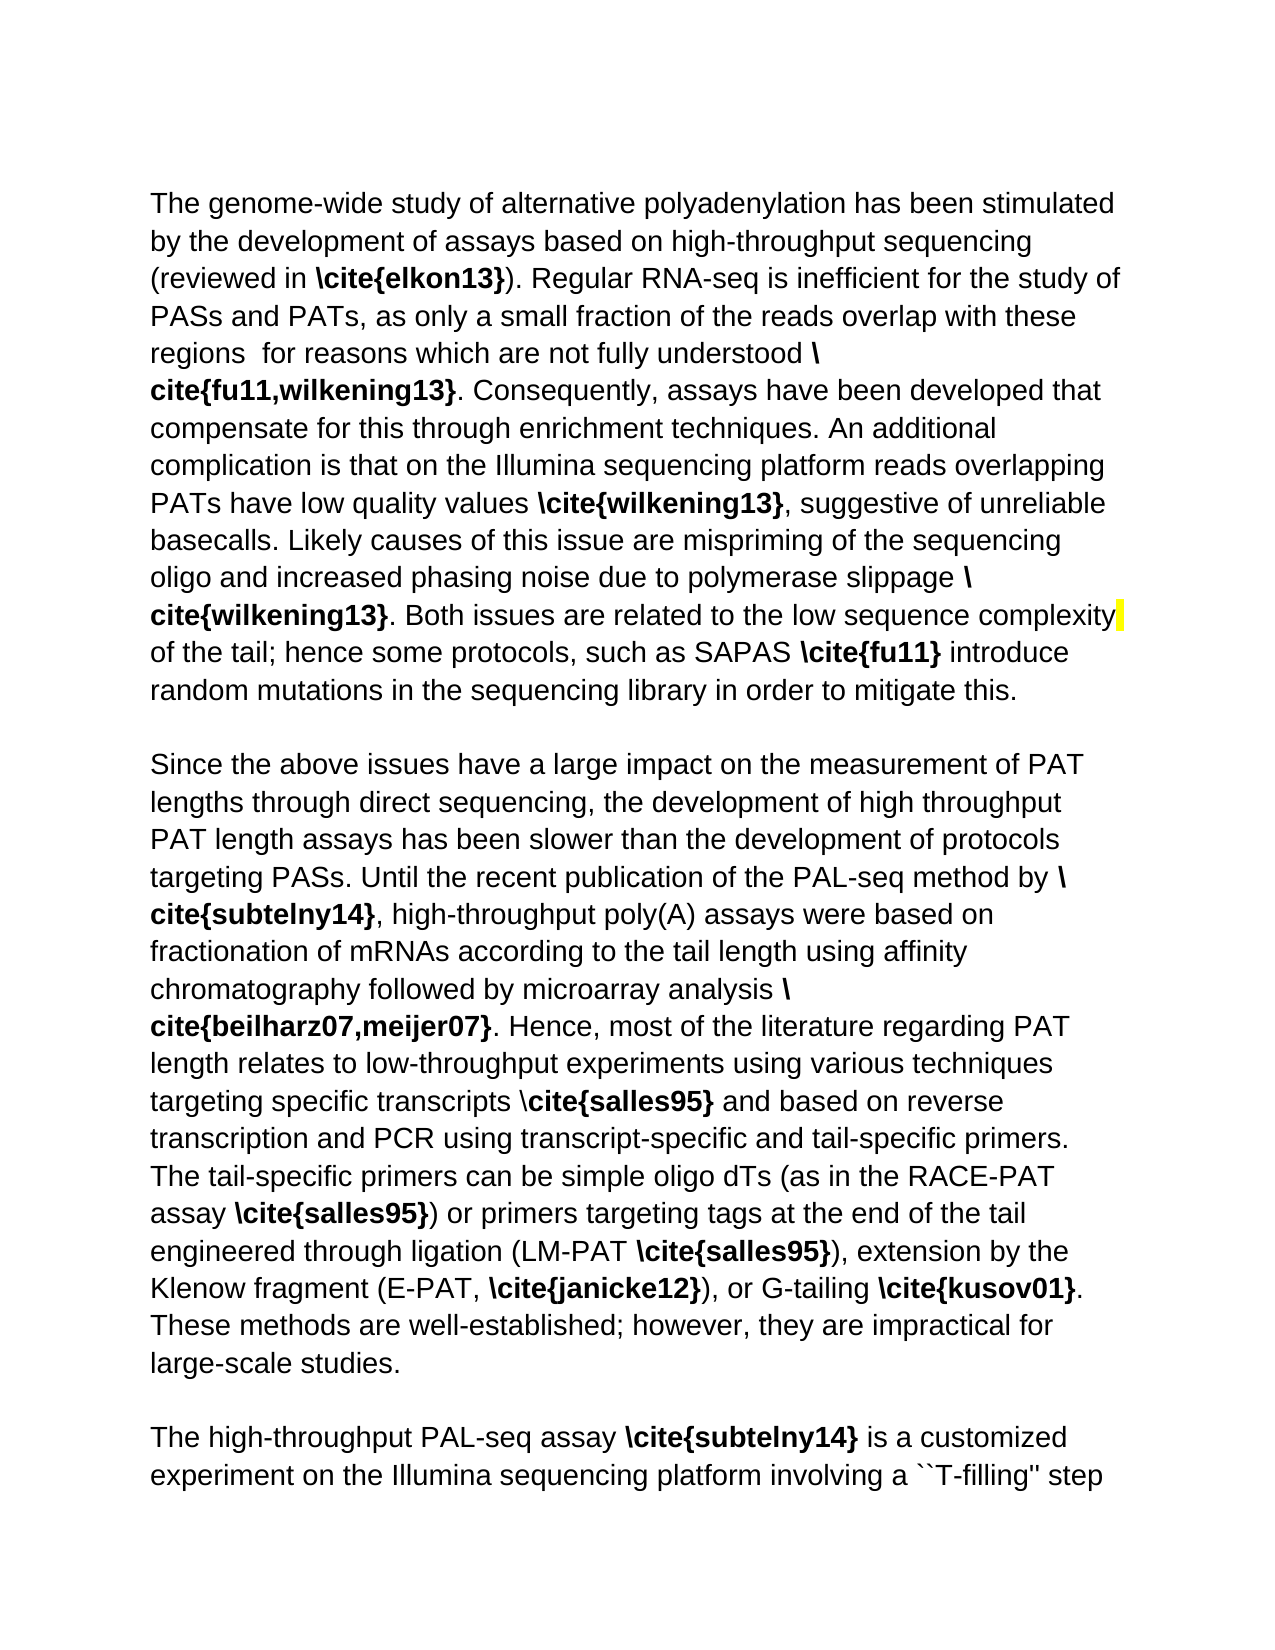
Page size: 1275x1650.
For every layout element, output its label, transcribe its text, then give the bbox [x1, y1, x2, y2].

text The genome-wide study of alternative polyadenylation has been stimulated by the development of assays based on high-throughput sequencing (reviewed in \cite{elkon13}). Regular RNA-seq is inefficient for the study of PASs and PATs, as only a small fraction of the reads overlap with these regions for reasons which are not fully understood \cite{fu11,wilkening13}. Consequently, assays have been developed that compensate for this through enrichment techniques. An additional complication is that on the Illumina sequencing platform reads overlapping PATs have low quality values \cite{wilkening13}, suggestive of unreliable basecalls. Likely causes of this issue are mispriming of the sequencing oligo and increased phasing noise due to polymerase slippage \cite{wilkening13}. Both issues are related to the low sequence complexity of the tail; hence some protocols, such as SAPAS \cite{fu11} introduce random mutations in the sequencing library in order to mitigate this. [150, 187, 1125, 706]
text Since the above issues have a large impact on the measurement of PAT lengths through direct sequencing, the development of high throughput PAT length assays has been slower than the development of protocols targeting PASs. Until the recent publication of the PAL-seq method by \cite{subtelny14}, high-throughput poly(A) assays were based on fractionation of mRNAs according to the tail length using affinity chromatography followed by microarray analysis \cite{beilharz07,meijer07}. Hence, most of the literature regarding PAT length relates to low-throughput experiments using various techniques targeting specific transcripts \cite{salles95} and based on reverse transcription and PCR using transcript-specific and tail-specific primers. The tail-specific primers can be simple oligo dTs (as in the RACE-PAT assay \cite{salles95}) or primers targeting tags at the end of the tail engineered through ligation (LM-PAT \cite{salles95}), extension by the Klenow fragment (E-PAT, \cite{janicke12}), or G-tailing \cite{kusov01}. These methods are well-established; however, they are impractical for large-scale studies. [150, 748, 1125, 1379]
text The high-throughput PAL-seq assay \cite{subtelny14} is a customized experiment on the Illumina sequencing platform involving a ``T-filling'' step [150, 1421, 1125, 1491]
